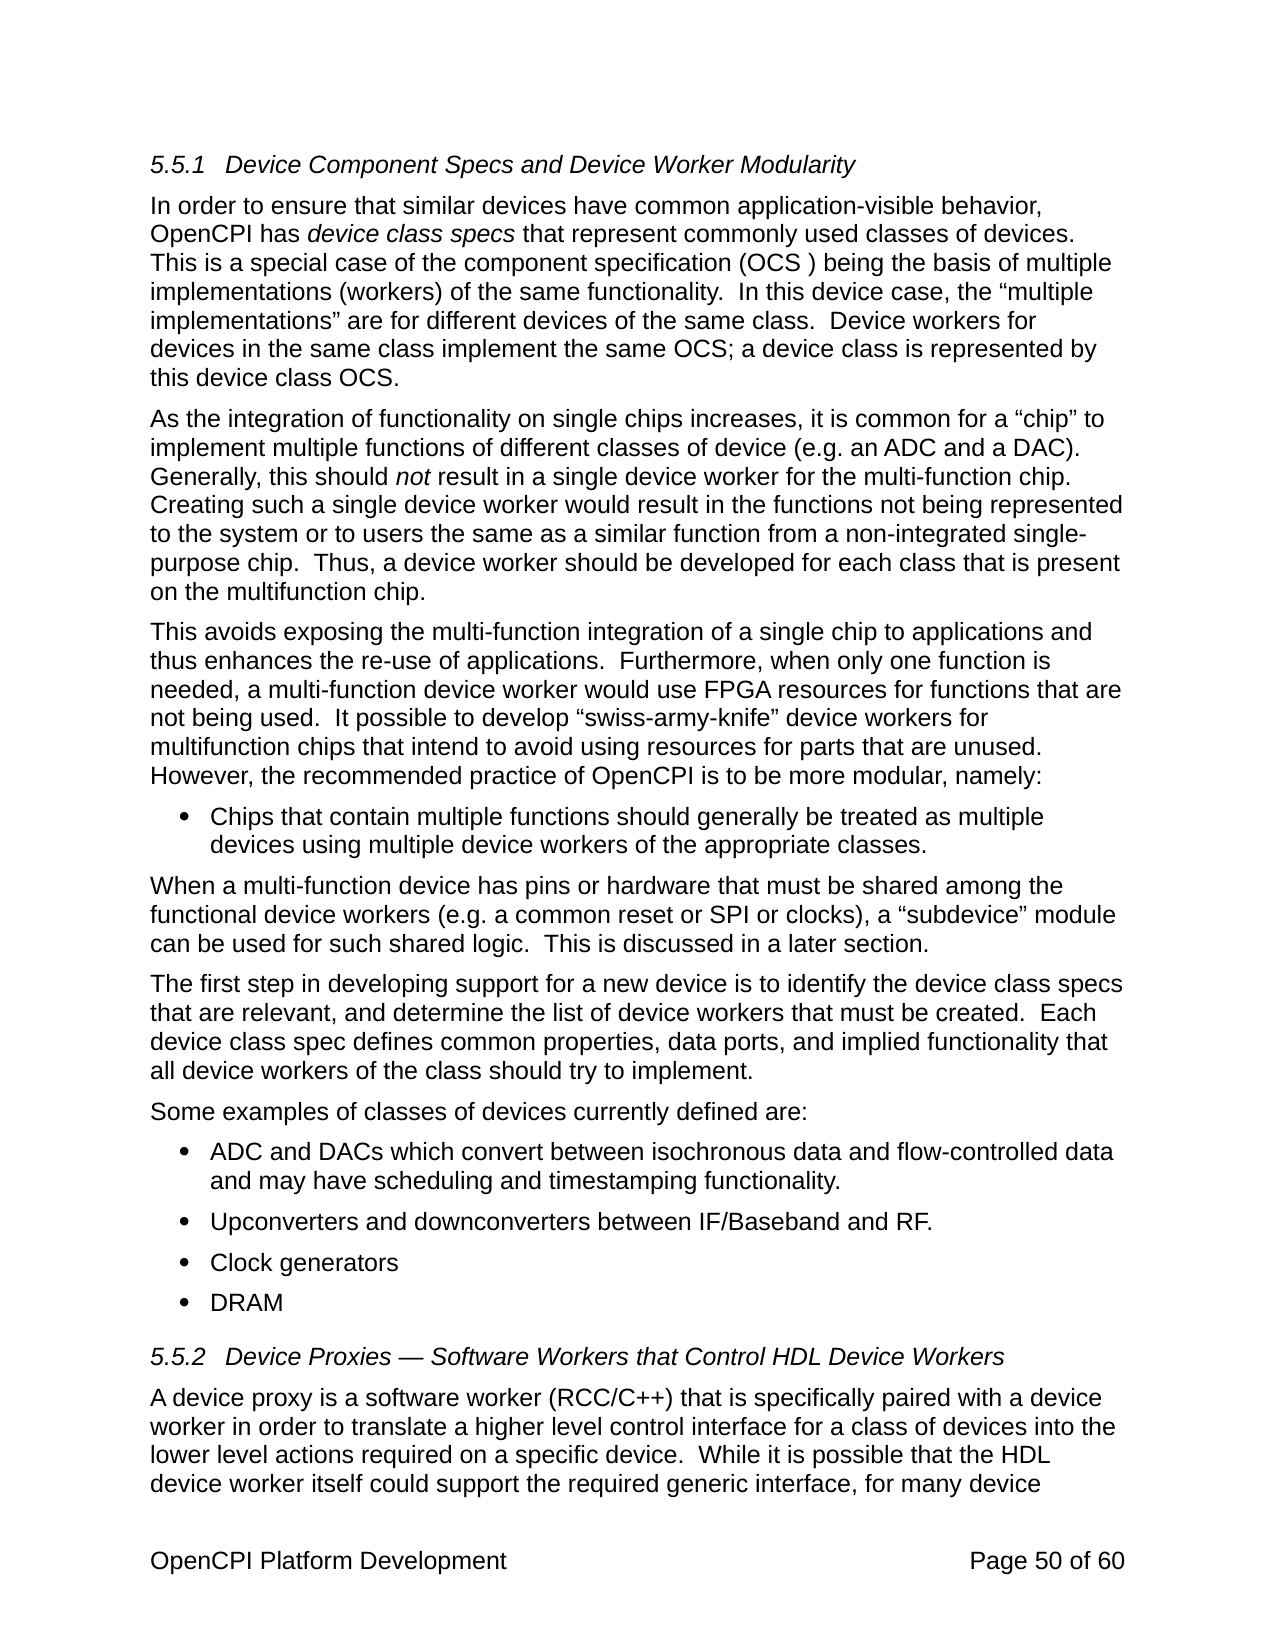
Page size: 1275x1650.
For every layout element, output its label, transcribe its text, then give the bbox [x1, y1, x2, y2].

text The first step in developing support for a new device is to identify the device class specs that are relevant, and determine the list of device workers that must be created. Each device class spec defines common properties, data ports, and implied functionality that all device workers of the class should try to implement. [150, 969, 1125, 1084]
list DRAM [180, 1288, 1125, 1317]
text As the integration of functionality on single chips increases, it is common for a “chip” to implement multiple functions of different classes of device (e.g. an ADC and a DAC). Generally, this should not result in a single device worker for the multi-function chip. Creating such a single device worker would result in the functions not being represented to the system or to users the same as a similar function from a non-integrated single-purpose chip. Thus, a device worker should be developed for each class that is present on the multifunction chip. [150, 404, 1125, 605]
list ADC and DACs which convert between isochronous data and flow-controlled data and may have scheduling and timestamping functionality. [180, 1137, 1125, 1195]
text Some examples of classes of devices currently defined are: [150, 1096, 1125, 1125]
list Chips that contain multiple functions should generally be treated as multiple devices using multiple device workers of the appropriate classes. [180, 802, 1125, 859]
subtitle Device Component Specs and Device Worker Modularity [150, 150, 1125, 179]
subtitle Device Proxies — Software Workers that Control HDL Device Workers [150, 1342, 1125, 1371]
list Upconverters and downconverters between IF/Baseband and RF. [180, 1207, 1125, 1236]
text A device proxy is a software worker (RCC/C++) that is specifically paired with a device worker in order to translate a higher level control interface for a class of devices into the lower level actions required on a specific device. While it is possible that the HDL device worker itself could support the required generic interface, for many device [150, 1383, 1125, 1498]
list Clock generators [180, 1248, 1125, 1276]
text In order to ensure that similar devices have common application-visible behavior, OpenCPI has device class specs that represent commonly used classes of devices. This is a special case of the component specification (OCS ) being the basis of multiple implementations (workers) of the same functionality. In this device case, the “multiple implementations” are for different devices of the same class. Device workers for devices in the same class implement the same OCS; a device class is represented by this device class OCS. [150, 191, 1125, 392]
text When a multi-function device has pins or hardware that must be shared among the functional device workers (e.g. a common reset or SPI or clocks), a “subdevice” module can be used for such shared logic. This is discussed in a later section. [150, 871, 1125, 957]
text This avoids exposing the multi-function integration of a single chip to applications and thus enhances the re-use of applications. Furthermore, when only one function is needed, a multi-function device worker would use FPGA resources for functions that are not being used. It possible to develop “swiss-army-knife” device workers for multifunction chips that intend to avoid using resources for parts that are unused. However, the recommended practice of OpenCPI is to be more modular, namely: [150, 617, 1125, 790]
